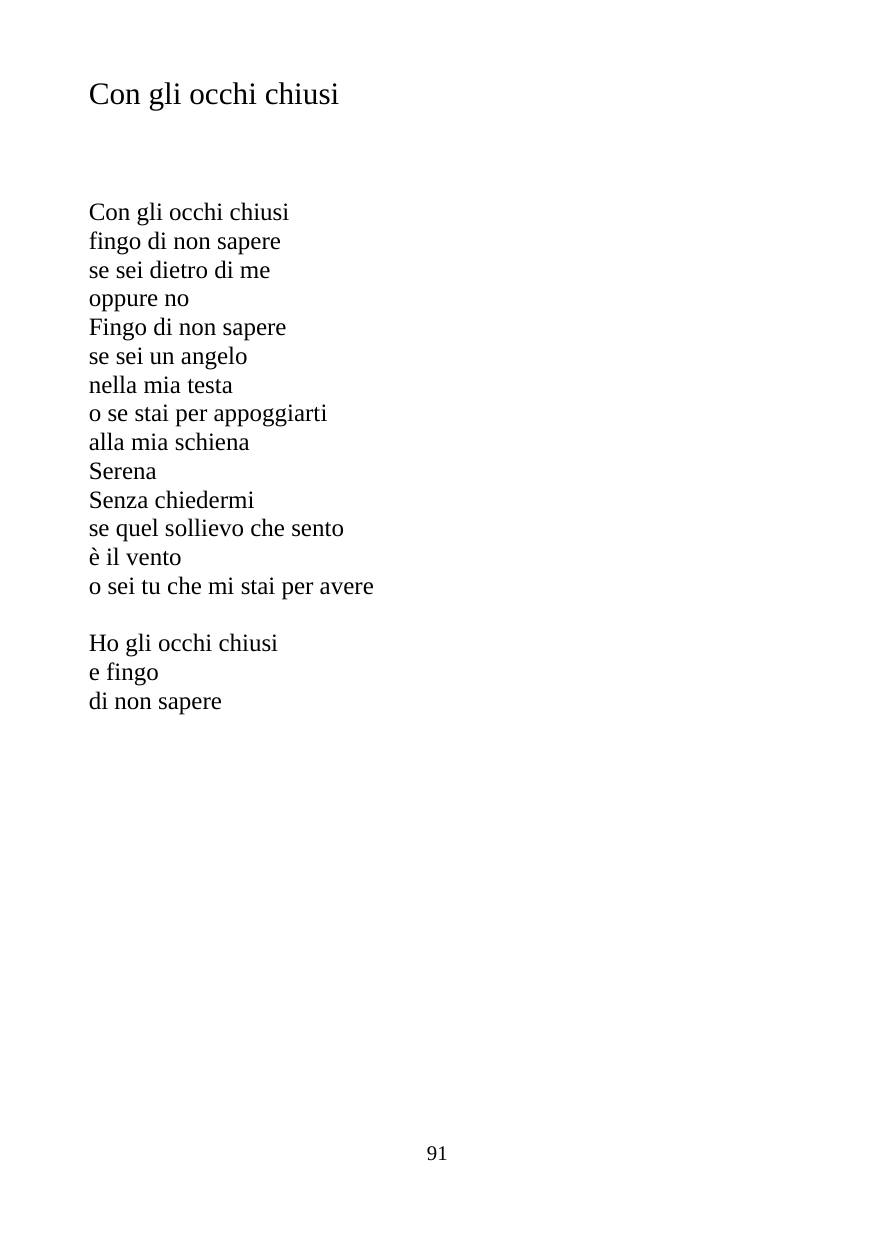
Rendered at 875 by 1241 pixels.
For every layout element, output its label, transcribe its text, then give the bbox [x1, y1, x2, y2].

text Con gli occhi chiusi fingo di non sapere se sei dietro di me oppure no Fingo di non sapere se sei un angelo nella mia testa o se stai per appoggiarti alla mia schiena [88, 111, 786, 456]
text Serena Senza chiedermi se quel sollievo che sento è il vento o sei tu che mi stai per avere [88, 456, 786, 600]
text Ho gli occhi chiusi e fingo di non sapere [88, 600, 786, 715]
text Con gli occhi chiusi [88, 75, 786, 111]
